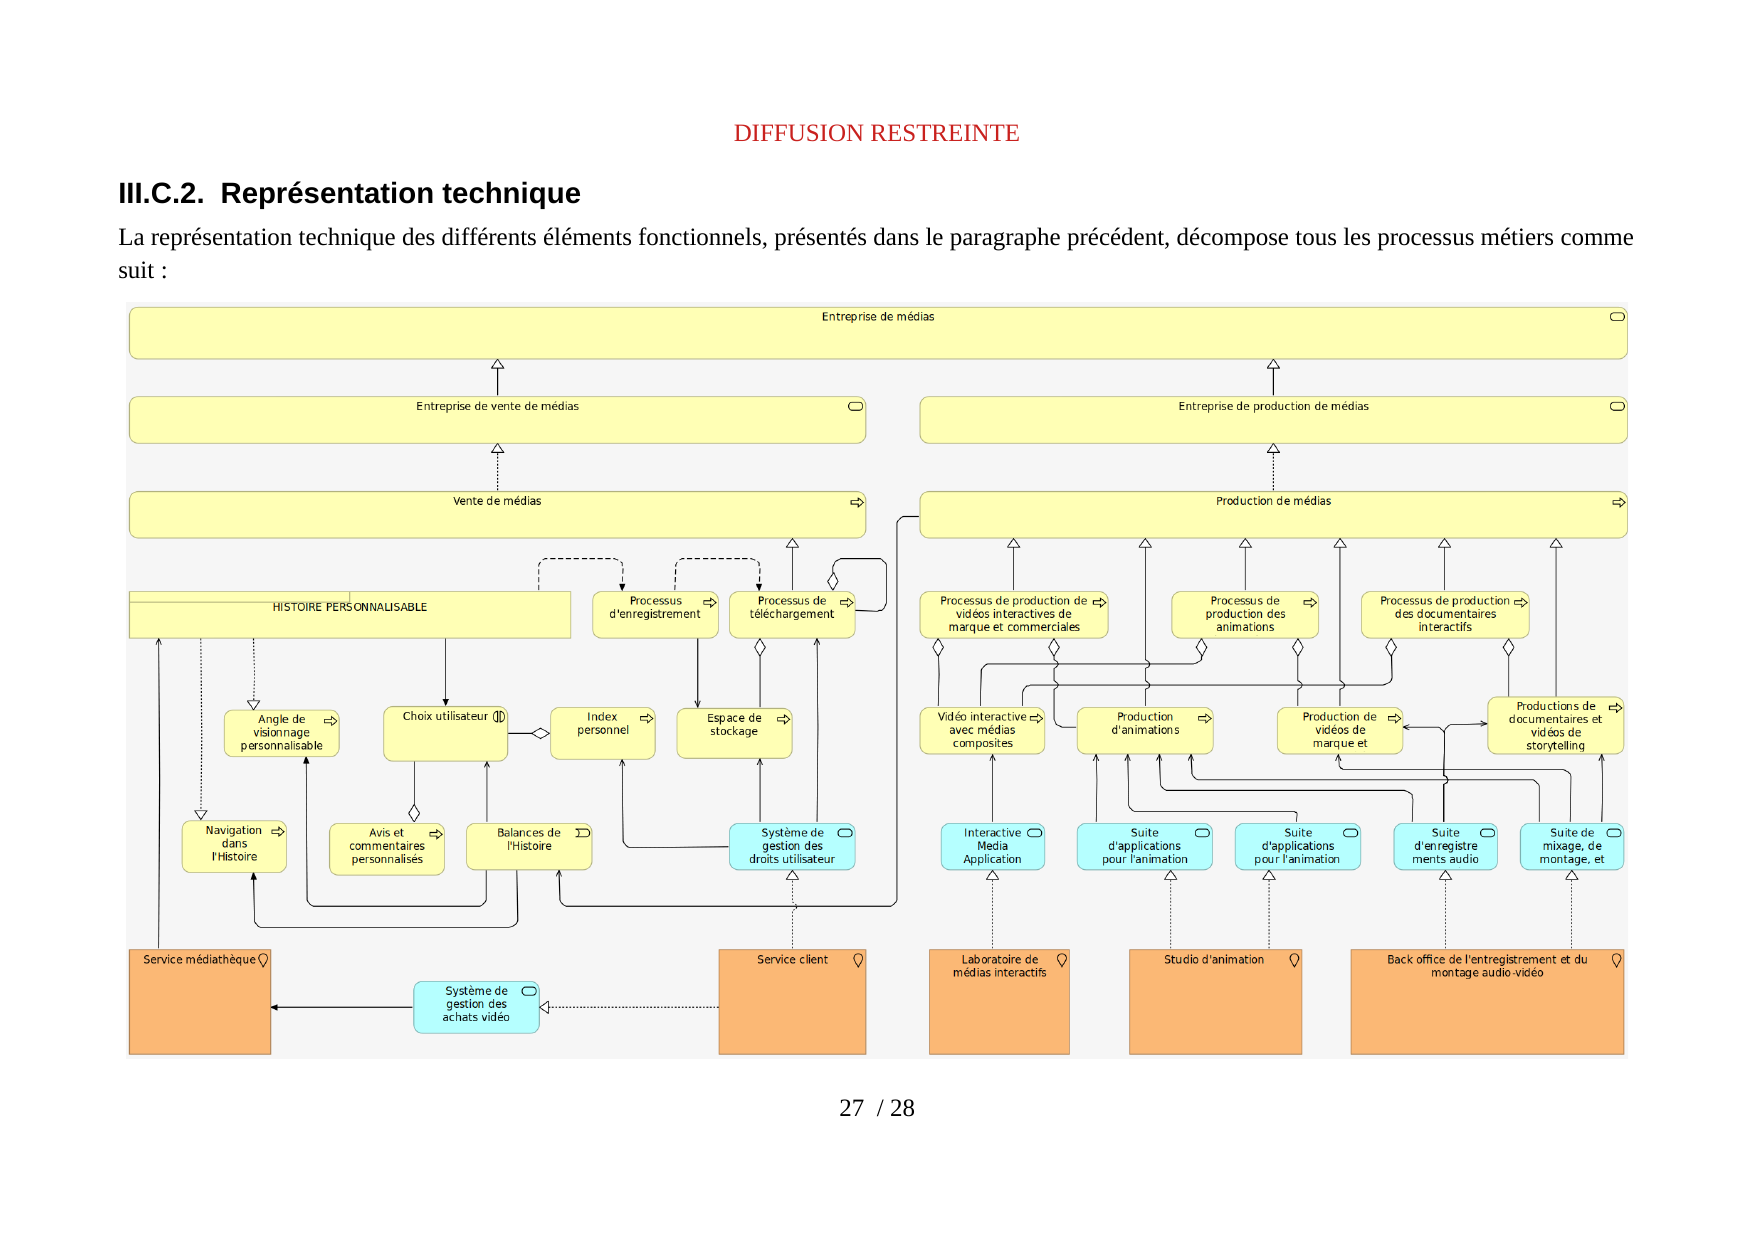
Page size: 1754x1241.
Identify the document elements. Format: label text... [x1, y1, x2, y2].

picture [126, 302, 1629, 1059]
subtitle Représentation technique [118, 176, 1636, 210]
text La représentation technique des différents éléments fonctionnels, présentés dans le paragraphe précédent, décompose tous les processus métiers comme suit : [118, 222, 1636, 284]
